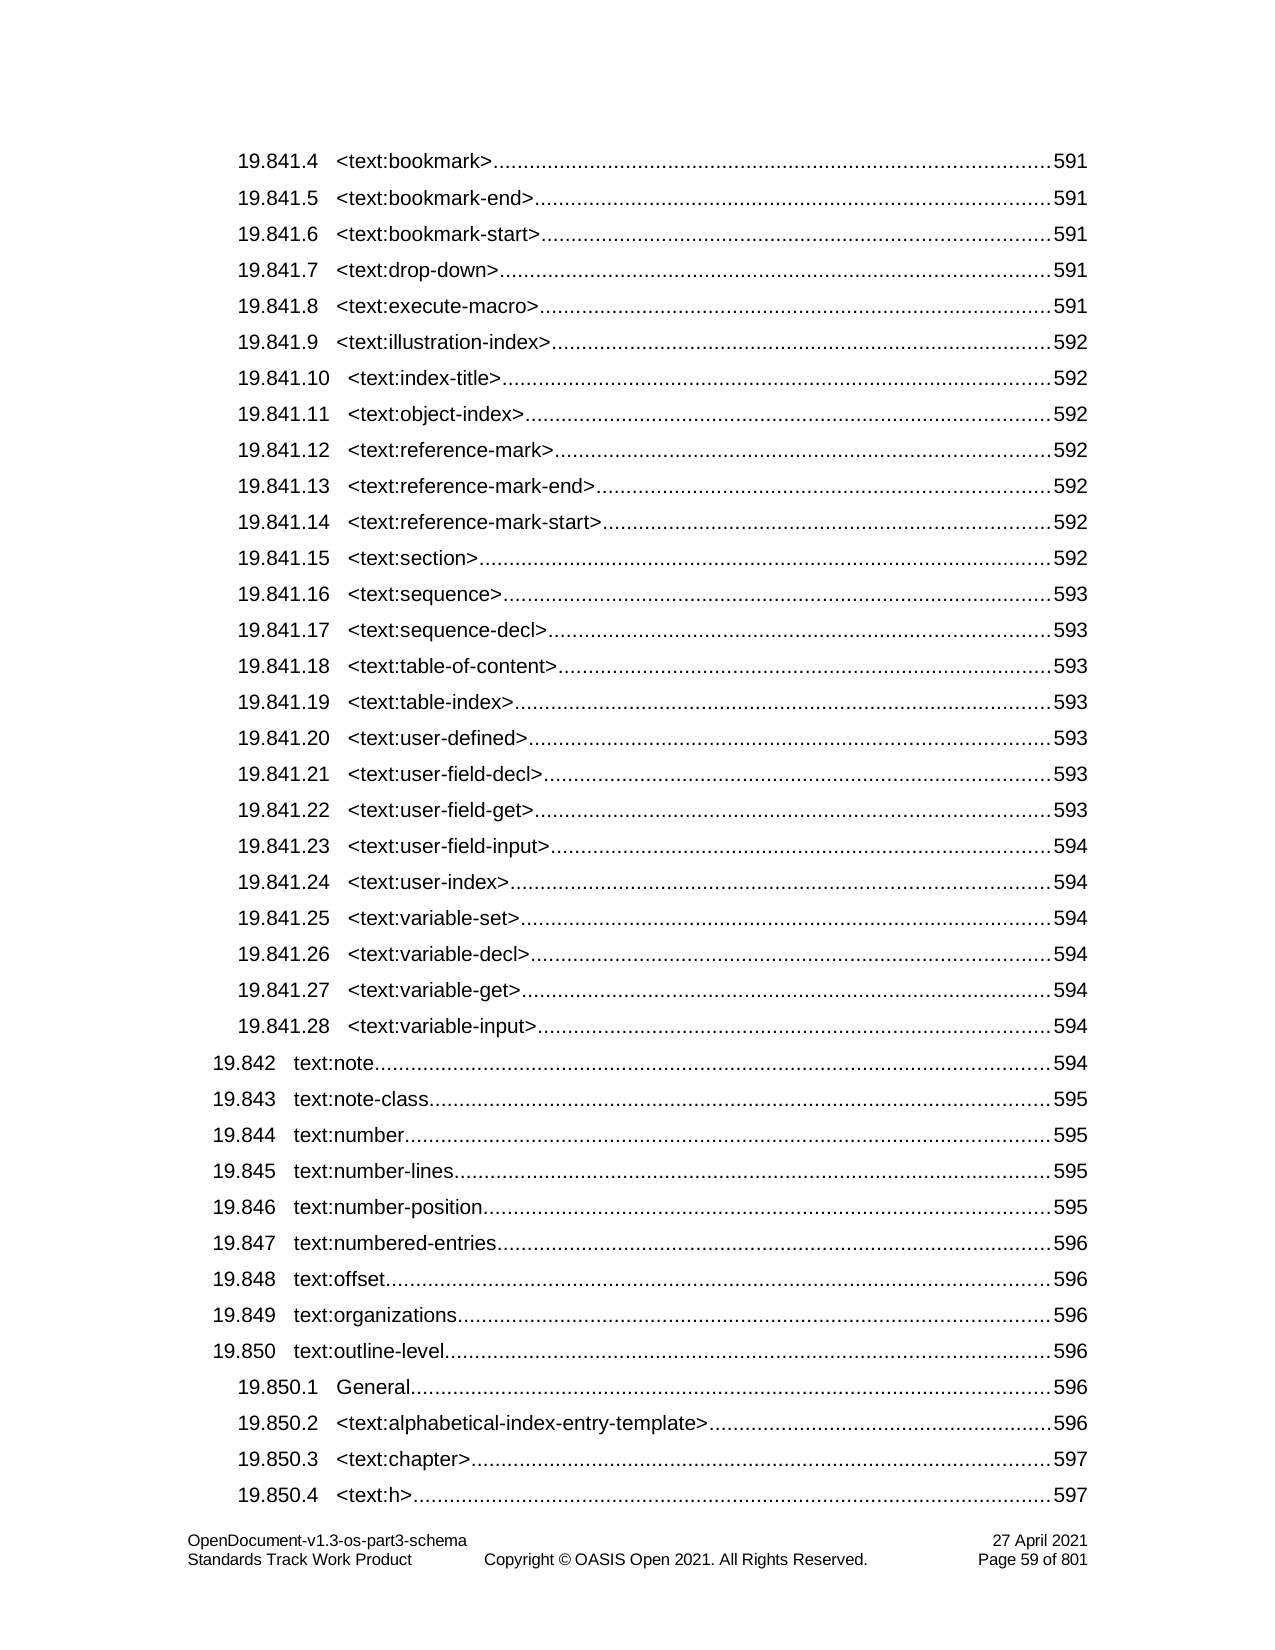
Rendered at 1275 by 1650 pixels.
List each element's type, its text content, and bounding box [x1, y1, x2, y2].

text 19.841.24 <text:user-index> 594 [237, 871, 1088, 894]
text 19.844 text:number 595 [212, 1123, 1088, 1147]
text 19.847 text:numbered-entries 596 [212, 1231, 1088, 1255]
text 19.848 text:offset 596 [212, 1267, 1088, 1291]
text 19.841.5 <text:bookmark-end> 591 [237, 186, 1088, 209]
text 19.841.26 <text:variable-decl> 594 [237, 943, 1088, 966]
text 19.850 text:outline-level 596 [212, 1339, 1088, 1363]
text 19.846 text:number-position 595 [212, 1195, 1088, 1219]
text 19.841.11 <text:object-index> 592 [237, 402, 1088, 426]
text 19.841.16 <text:sequence> 593 [237, 582, 1088, 606]
text 19.841.22 <text:user-field-get> 593 [237, 799, 1088, 822]
text 19.841.19 <text:table-index> 593 [237, 691, 1088, 714]
text 19.841.7 <text:drop-down> 591 [237, 258, 1088, 282]
text 19.841.27 <text:variable-get> 594 [237, 979, 1088, 1002]
text 19.841.4 <text:bookmark> 591 [237, 150, 1088, 173]
text 19.841.23 <text:user-field-input> 594 [237, 835, 1088, 858]
text 19.841.12 <text:reference-mark> 592 [237, 438, 1088, 462]
text 19.842 text:note 594 [212, 1051, 1088, 1074]
text 19.850.2 <text:alphabetical-index-entry-template> 596 [237, 1411, 1088, 1435]
text 19.841.13 <text:reference-mark-end> 592 [237, 474, 1088, 498]
text 19.850.3 <text:chapter> 597 [237, 1447, 1088, 1471]
text 19.841.15 <text:section> 592 [237, 546, 1088, 570]
text 19.841.10 <text:index-title> 592 [237, 366, 1088, 390]
text 19.841.20 <text:user-defined> 593 [237, 727, 1088, 750]
text 19.841.17 <text:sequence-decl> 593 [237, 618, 1088, 642]
text 19.841.6 <text:bookmark-start> 591 [237, 222, 1088, 246]
text 19.841.21 <text:user-field-decl> 593 [237, 763, 1088, 786]
text 19.841.18 <text:table-of-content> 593 [237, 654, 1088, 678]
text 19.841.14 <text:reference-mark-start> 592 [237, 510, 1088, 534]
text 19.850.1 General 596 [237, 1375, 1088, 1399]
text 19.841.28 <text:variable-input> 594 [237, 1015, 1088, 1038]
text 19.843 text:note-class 595 [212, 1087, 1088, 1111]
text 19.841.25 <text:variable-set> 594 [237, 907, 1088, 930]
text 19.841.8 <text:execute-macro> 591 [237, 294, 1088, 318]
text 19.849 text:organizations 596 [212, 1303, 1088, 1327]
text 19.850.4 <text:h> 597 [237, 1483, 1088, 1507]
text 19.845 text:number-lines 595 [212, 1159, 1088, 1183]
text 19.841.9 <text:illustration-index> 592 [237, 330, 1088, 354]
